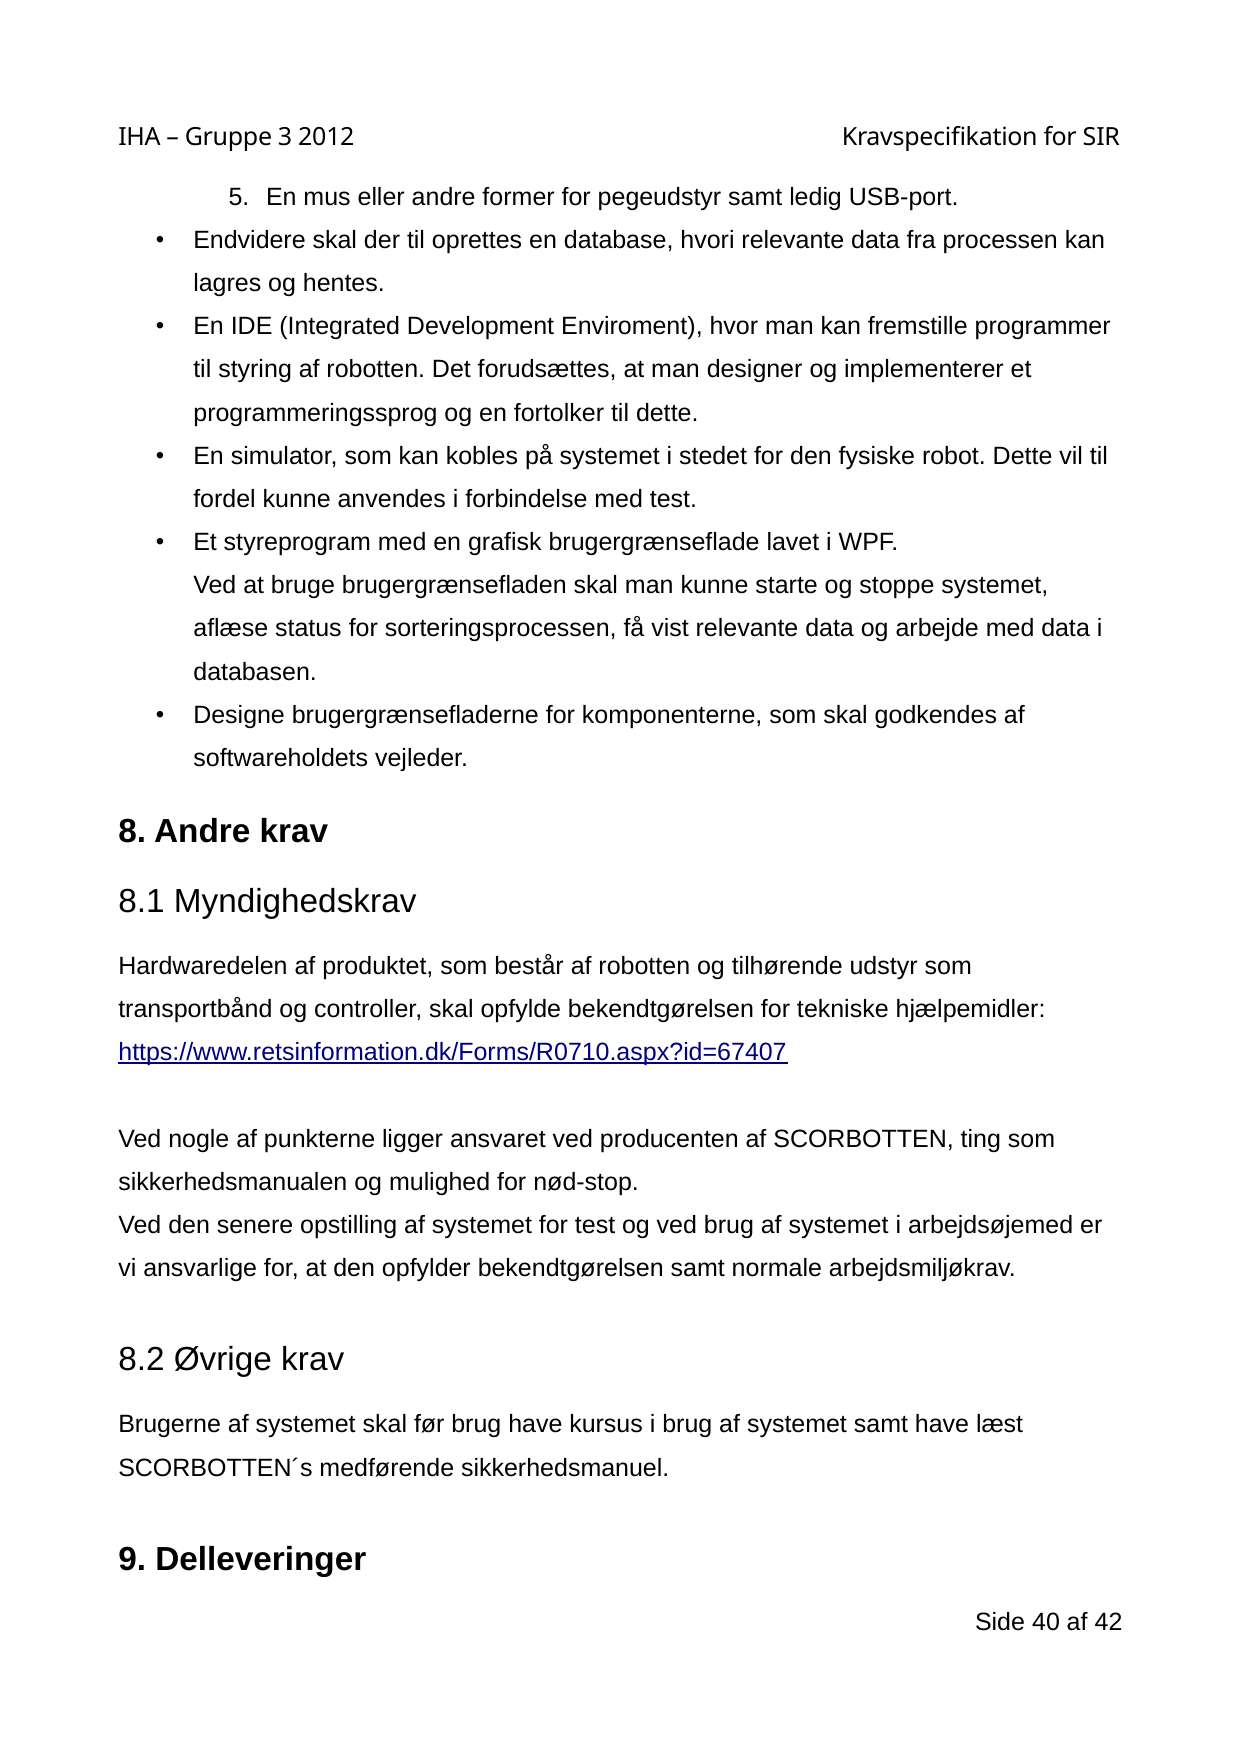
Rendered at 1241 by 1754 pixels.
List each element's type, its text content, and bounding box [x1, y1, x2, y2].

list Endvidere skal der til oprettes en database, hvori relevante data fra processen kan lagres og hentes. [156, 225, 1122, 297]
text Brugerne af systemet skal før brug have kursus i brug af systemet samt have læst SCORBOTTEN´s medførende sikkerhedsmanuel. [118, 1409, 1122, 1481]
text 8.2 Øvrige krav [118, 1339, 1122, 1378]
text Ved den senere opstilling af systemet for test og ved brug af systemet i arbejdsøjemed er vi ansvarlige for, at den opfylder bekendtgørelsen samt normale arbejdsmiljøkrav. [118, 1210, 1122, 1282]
text 9. Delleveringer [118, 1539, 1122, 1577]
list Designe brugergrænsefladerne for komponenterne, som skal godkendes af softwareholdets vejleder. [156, 699, 1122, 772]
text Hardwaredelen af produktet, som består af robotten og tilhørende udstyr som transportbånd og controller, skal opfylde bekendtgørelsen for tekniske hjælpemidler: [118, 951, 1122, 1023]
text 8.1 Myndighedskrav [118, 881, 1122, 919]
list En simulator, som kan kobles på systemet i stedet for den fysiske robot. Dette vil til fordel kunne anvendes i forbindelse med test. [156, 441, 1122, 513]
list En mus eller andre former for pegeudstyr samt ledig USB-port. [228, 182, 1122, 210]
text https://www.retsinformation.dk/Forms/R0710.aspx?id=67407 [118, 1037, 1122, 1066]
list Et styreprogram med en grafisk brugergrænseflade lavet i WPF. Ved at bruge brugergrænsefladen skal man kunne starte og stoppe systemet, aflæse status for sorteringsprocessen, få vist relevante data og arbejde med data i databasen. [156, 527, 1122, 685]
list En IDE (Integrated Development Enviroment), hvor man kan fremstille programmer til styring af robotten. Det forudsættes, at man designer og implementerer et programmeringssprog og en fortolker til dette. [156, 311, 1122, 426]
text Ved nogle af punkterne ligger ansvaret ved producenten af SCORBOTTEN, ting som sikkerhedsmanualen og mulighed for nød-stop. [118, 1124, 1122, 1196]
subtitle 8. Andre krav [118, 811, 1122, 849]
